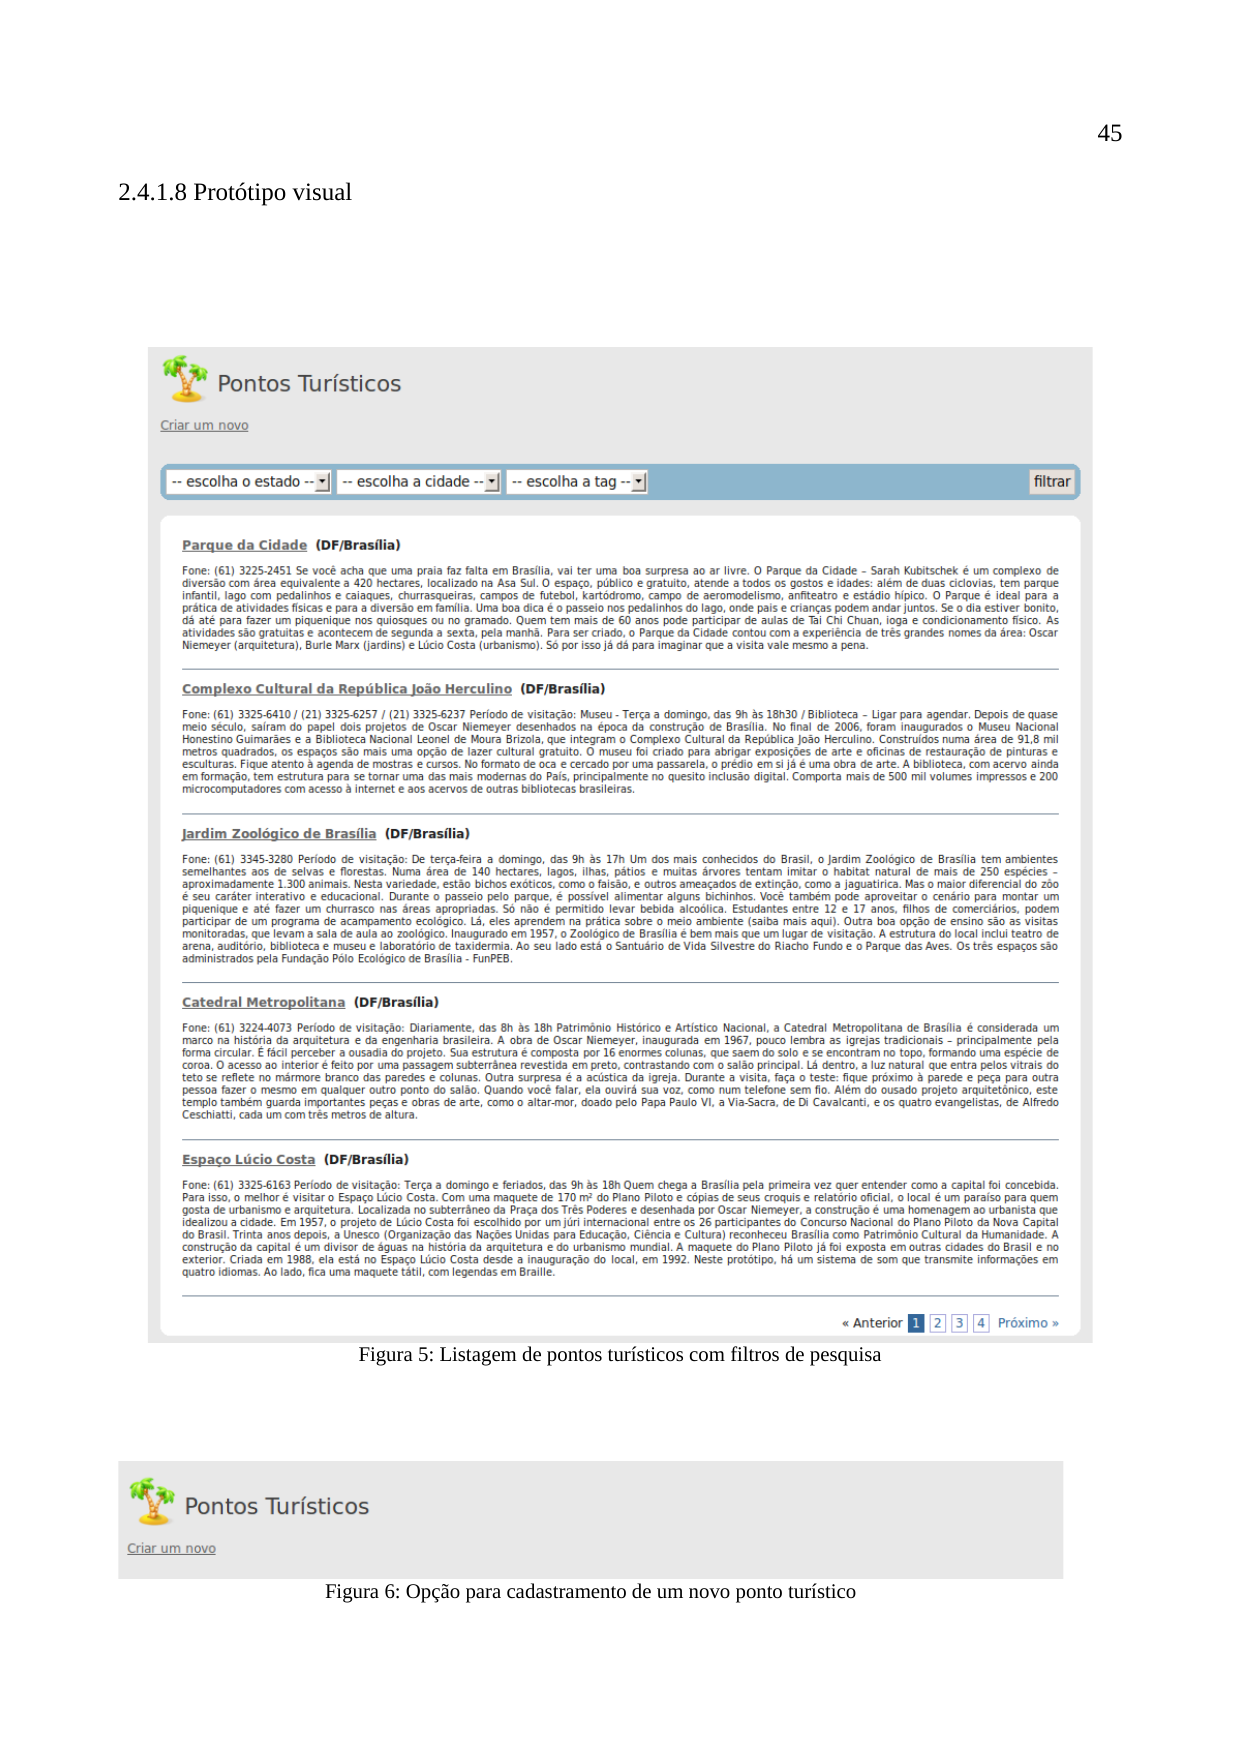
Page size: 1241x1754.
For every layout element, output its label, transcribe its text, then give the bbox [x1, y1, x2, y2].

text Figura 6: Opção para cadastramento de um novo ponto turístico [118, 1579, 1063, 1603]
text Figura 5: Listagem de pontos turísticos com filtros de pesquisa [148, 1343, 1093, 1366]
picture [147, 347, 1093, 1343]
picture [118, 1461, 1064, 1579]
subtitle Protótipo visual [118, 177, 1122, 206]
